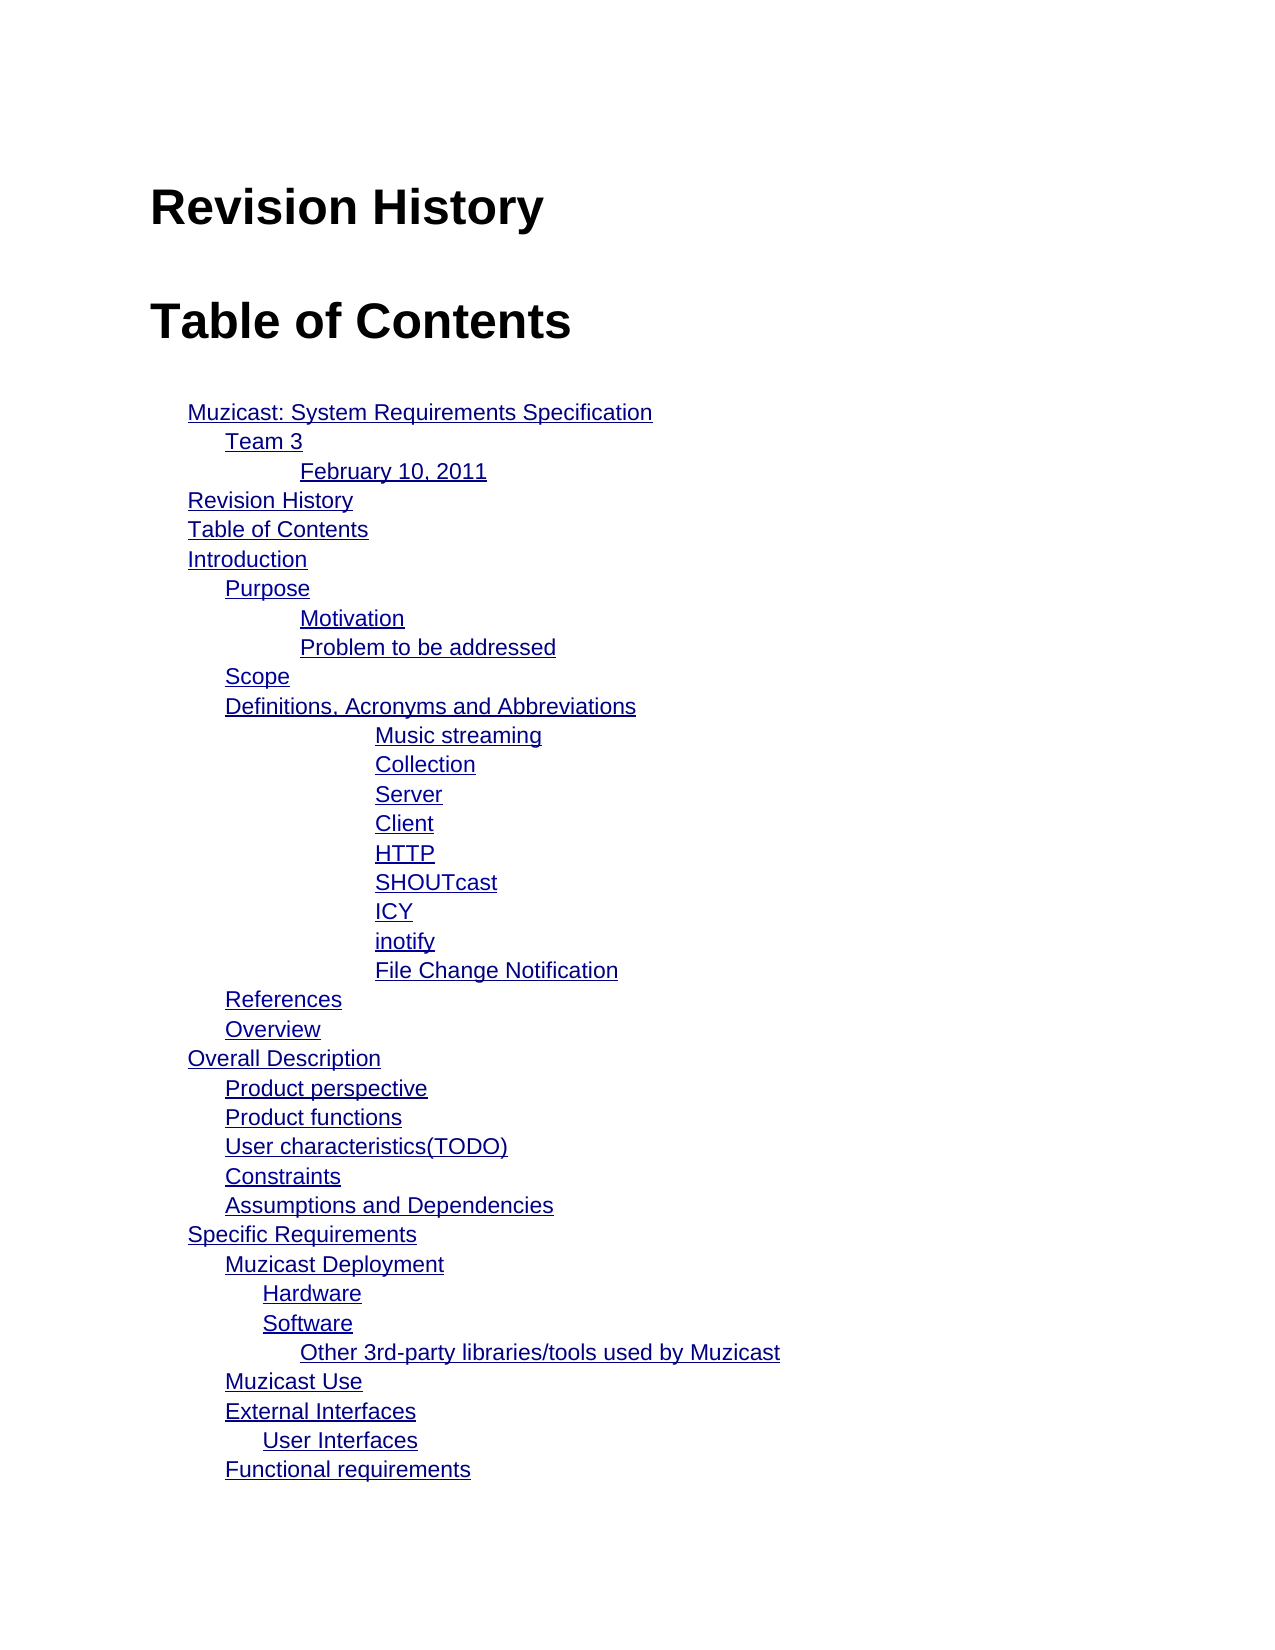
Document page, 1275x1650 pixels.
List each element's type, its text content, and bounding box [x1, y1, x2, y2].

text Definitions, Acronyms and Abbreviations [225, 693, 1125, 719]
text Server [375, 781, 1125, 807]
text February 10, 2011 [300, 458, 1125, 484]
text HTTP [375, 840, 1125, 866]
text Product perspective [225, 1075, 1125, 1101]
text ICY [375, 899, 1125, 924]
text Muzicast: System Requirements Specification [187, 399, 1125, 425]
text Introduction [187, 546, 1125, 572]
text Software [262, 1310, 1125, 1336]
text SHOUTcast [375, 869, 1125, 895]
text Music streaming [375, 723, 1125, 748]
text Functional requirements [225, 1457, 1125, 1483]
text Specific Requirements [187, 1222, 1125, 1248]
text User Interfaces [262, 1428, 1125, 1453]
text Table of Contents [187, 517, 1125, 543]
text File Change Notification [375, 958, 1125, 983]
text Team 3 [225, 429, 1125, 454]
text External Interfaces [225, 1398, 1125, 1424]
text Muzicast Deployment [225, 1251, 1125, 1277]
text Scope [225, 664, 1125, 689]
text Problem to be addressed [300, 634, 1125, 660]
text Collection [375, 752, 1125, 778]
text Muzicast Use [225, 1369, 1125, 1394]
text References [225, 987, 1125, 1013]
text Revision History [150, 179, 1125, 235]
text Motivation [300, 605, 1125, 631]
text Overview [225, 1016, 1125, 1042]
text User characteristics(TODO) [225, 1134, 1125, 1159]
text Revision History [187, 488, 1125, 513]
text Product functions [225, 1104, 1125, 1130]
text inotify [375, 928, 1125, 954]
subtitle Table of Contents [150, 293, 1125, 349]
text Hardware [262, 1281, 1125, 1306]
text Client [375, 811, 1125, 836]
text Overall Description [187, 1046, 1125, 1071]
text Assumptions and Dependencies [225, 1193, 1125, 1218]
text Purpose [225, 576, 1125, 601]
text Constraints [225, 1163, 1125, 1189]
text Other 3rd-party libraries/tools used by Muzicast [300, 1339, 1125, 1365]
